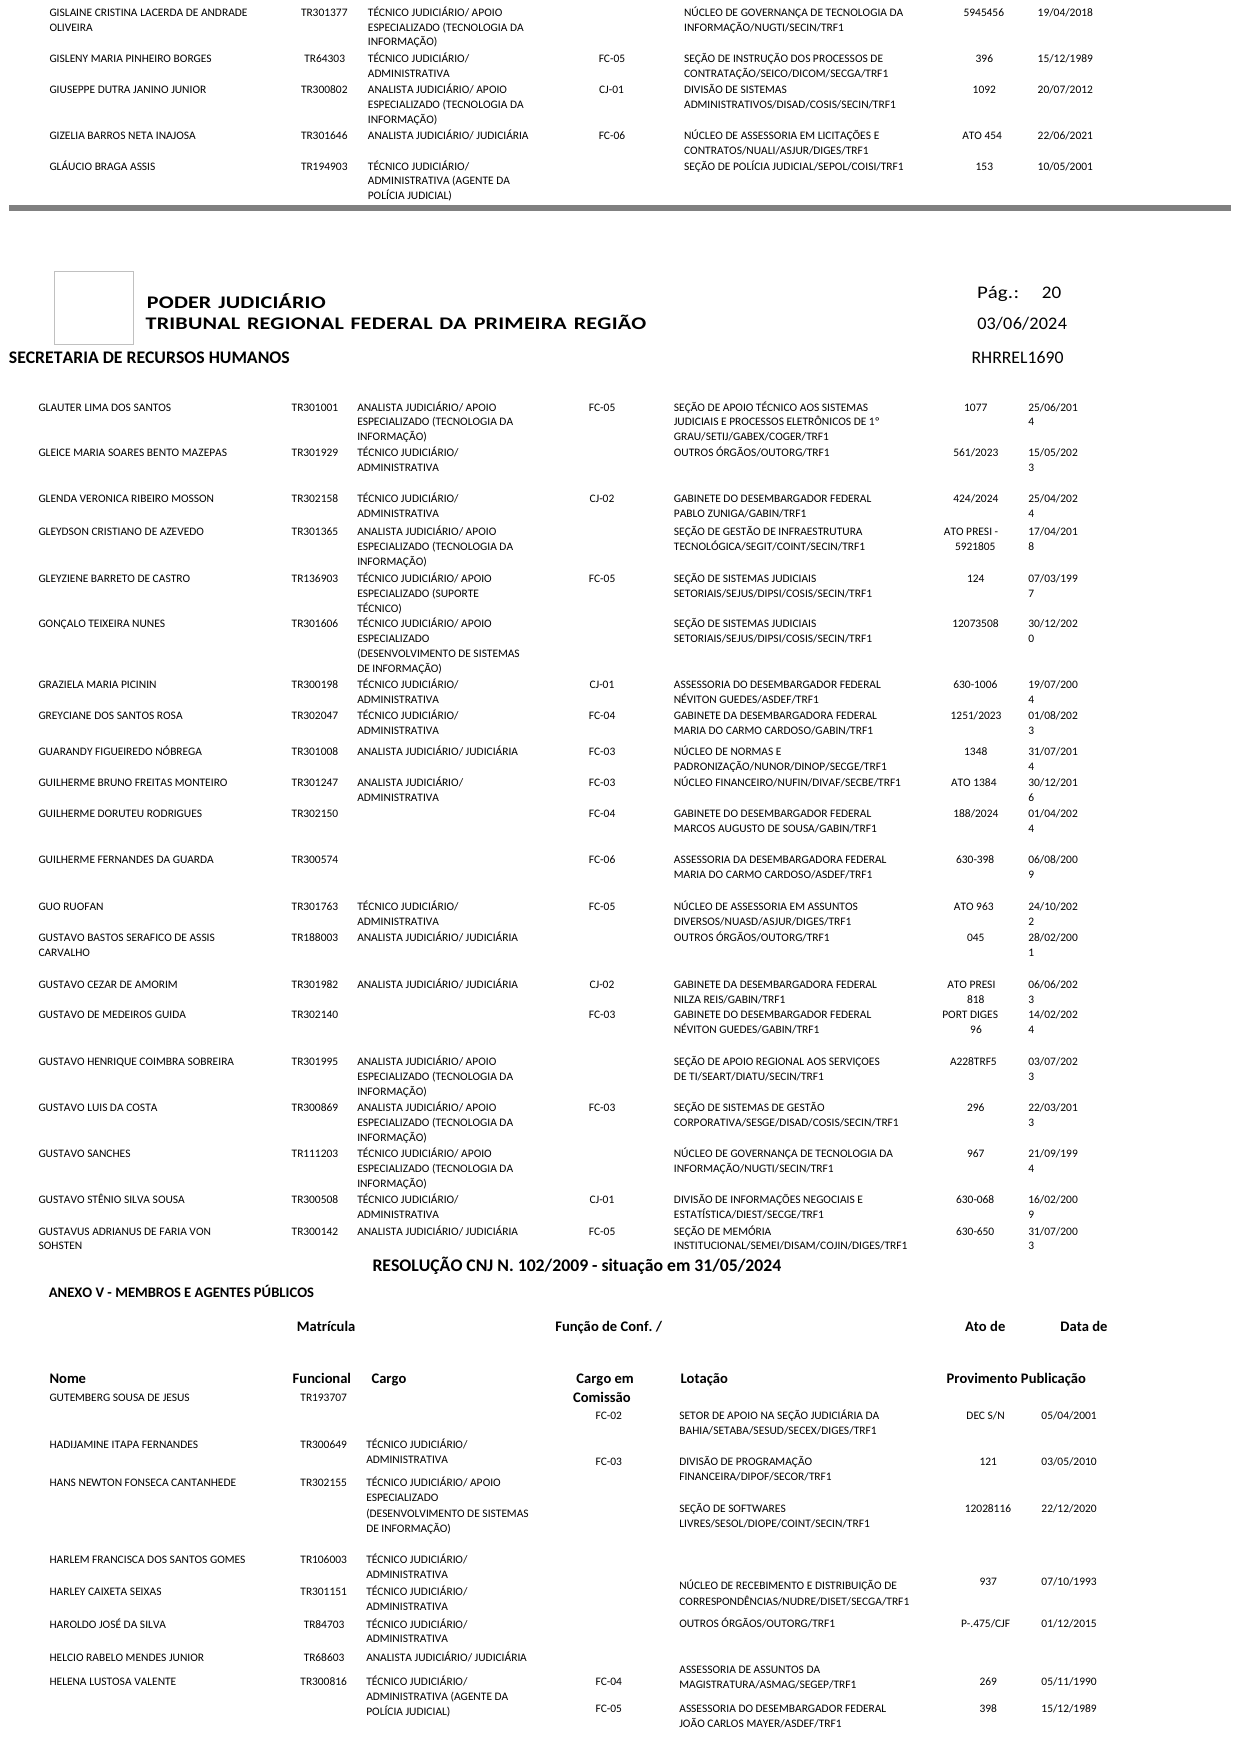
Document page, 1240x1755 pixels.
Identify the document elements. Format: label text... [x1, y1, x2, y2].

table_cell GUTEMBERG SOUSA DE JESUS [49, 1391, 292, 1437]
table_cell P-.475/CJF [955, 1616, 1041, 1662]
table_cell GABINETE DO DESEMBARGADOR FEDERAL MARCOS AUGUSTO DE SOUSA/GABIN/TRF1 [674, 806, 936, 853]
table_cell (DESENVOLVIMENTO DE SISTEMAS DE INFORMAÇÃO) [366, 1506, 556, 1553]
table_cell NÚCLEO DE ASSESSORIA EM LICITAÇÕES E CONTRATOS/NUALI/ASJUR/DIGES/TRF1 [684, 128, 942, 159]
table_cell 01/08/2023 [1028, 708, 1083, 744]
table_cell FC-06 [589, 853, 674, 899]
table_cell FC-03 [589, 776, 674, 806]
table_cell TÉCNICO JUDICIÁRIO/ ADMINISTRATIVA [368, 51, 576, 83]
table_cell ANALISTA JUDICIÁRIO/ APOIO ESPECIALIZADO (TECNOLOGIA DA INFORMAÇÃO) [357, 1101, 589, 1146]
table_cell 01/12/2015 [1041, 1616, 1106, 1662]
table_cell 30/12/2020 [1028, 617, 1083, 677]
table_cell TÉCNICO JUDICIÁRIO/ ADMINISTRATIVA [357, 445, 589, 492]
table_cell GABINETE DO DESEMBARGADOR FEDERAL NÉVITON GUEDES/GABIN/TRF1 [674, 1008, 936, 1054]
table_cell FC-04 [589, 708, 674, 744]
table_cell FC-05 [589, 571, 674, 617]
table_cell 630-650 [936, 1224, 1028, 1254]
table_cell TR64303 [293, 51, 368, 83]
table_cell [573, 1616, 679, 1662]
table_cell FC-02 [573, 1408, 679, 1454]
table_cell TÉCNICO JUDICIÁRIO/ ADMINISTRATIVA [357, 1193, 589, 1224]
table_cell [589, 525, 674, 571]
table_cell 561/2023 [936, 445, 1028, 492]
table_cell ASSESSORIA DO DESEMBARGADOR FEDERAL NÉVITON GUEDES/ASDEF/TRF1 [674, 677, 936, 708]
table_cell ATO PRESI - 5921805 [936, 525, 1028, 571]
table_cell ANALISTA JUDICIÁRIO/ APOIO ESPECIALIZADO (TECNOLOGIA DA INFORMAÇÃO) [368, 83, 576, 128]
table_cell SEÇÃO DE MEMÓRIA INSTITUCIONAL/SEMEI/DISAM/COJIN/DIGES/TRF1 [674, 1224, 936, 1254]
table_cell 03/05/2010 [1041, 1455, 1106, 1501]
table_cell 22/06/2021 [1038, 128, 1104, 159]
table_cell OUTROS ÓRGÃOS/OUTORG/TRF1 [679, 1616, 955, 1662]
table_cell TR301982 [291, 977, 357, 1008]
table_cell SEÇÃO DE GESTÃO DE INFRAESTRUTURA TECNOLÓGICA/SEGIT/COINT/SECIN/TRF1 [674, 525, 936, 571]
table_cell TR300816 [293, 1675, 366, 1721]
table_cell GIUSEPPE DUTRA JANINO JUNIOR [49, 83, 293, 128]
table_cell TR301008 [291, 745, 357, 776]
table_cell GABINETE DA DESEMBARGADORA FEDERAL MARIA DO CARMO CARDOSO/GABIN/TRF1 [674, 708, 936, 744]
table_cell NÚCLEO DE NORMAS E PADRONIZAÇÃO/NUNOR/DINOP/SECGE/TRF1 [674, 745, 936, 776]
table_header TR301001 [291, 400, 357, 445]
table_cell TR188003 [291, 931, 357, 977]
table_cell ASSESSORIA DE ASSUNTOS DA MAGISTRATURA/ASMAG/SEGEP/TRF1 [679, 1662, 955, 1702]
table_cell GUSTAVO SANCHES [38, 1146, 291, 1192]
table_cell PORT DIGES 96 [936, 1008, 1028, 1054]
table_cell TÉCNICO JUDICIÁRIO/ ADMINISTRATIVA [357, 708, 589, 744]
table_cell 045 [936, 931, 1028, 977]
table_cell FC-05 [589, 899, 674, 931]
table_header Nome [49, 1370, 292, 1391]
table_cell 630-398 [936, 853, 1028, 899]
table_cell 07/10/1993 [1041, 1548, 1106, 1616]
table_cell GUSTAVO DE MEDEIROS GUIDA [38, 1008, 291, 1054]
table_cell 03/07/2023 [1028, 1054, 1083, 1101]
table_header 25/06/2014 [1028, 400, 1083, 445]
table_cell ATO 454 [943, 128, 1037, 159]
table_cell TÉCNICO JUDICIÁRIO/ ADMINISTRATIVA [366, 1584, 556, 1617]
table_cell [946, 1548, 955, 1594]
table_cell TÉCNICO JUDICIÁRIO/ ADMINISTRATIVA [366, 1617, 556, 1650]
table_cell 121 [955, 1455, 1041, 1501]
table_cell TR302150 [291, 806, 357, 853]
table_cell FC-04 [589, 806, 674, 853]
table_cell [366, 1391, 556, 1437]
table_cell TR300869 [291, 1101, 357, 1146]
table_cell A228TRF5 [936, 1054, 1028, 1101]
table_cell TÉCNICO JUDICIÁRIO/ APOIO ESPECIALIZADO (SUPORTE TÉCNICO) [357, 571, 589, 617]
table_cell [357, 806, 589, 853]
table_cell TÉCNICO JUDICIÁRIO/ APOIO ESPECIALIZADO (DESENVOLVIMENTO DE SISTEMAS DE INFORMAÇÃO) [357, 617, 589, 677]
table_cell TR301151 [293, 1584, 366, 1617]
table_cell 05/11/1990 [1041, 1662, 1106, 1702]
table_cell TR301365 [291, 525, 357, 571]
table_cell FC-06 [576, 128, 684, 159]
table_cell TÉCNICO JUDICIÁRIO/ ADMINISTRATIVA (AGENTE DA POLÍCIA JUDICIAL) [366, 1675, 556, 1721]
table_cell GABINETE DA DESEMBARGADORA FEDERAL NILZA REIS/GABIN/TRF1 [674, 977, 936, 1008]
table_cell [357, 1008, 589, 1054]
table_cell TR300508 [291, 1193, 357, 1224]
table_cell [576, 159, 684, 205]
table_cell CJ-02 [589, 492, 674, 525]
table_cell ANALISTA JUDICIÁRIO/ JUDICIÁRIA [357, 931, 589, 977]
table_cell CORRESPONDÊNCIAS/NUDRE/DISET/SECGA/TRF1 [679, 1594, 955, 1616]
text SECRETARIA DE RECURSOS HUMANOS RHRREL1690 [9, 211, 1107, 368]
table_cell HAROLDO JOSÉ DA SILVA [49, 1617, 292, 1650]
table_cell 630-1006 [936, 677, 1028, 708]
table_cell [573, 1501, 679, 1547]
table_cell [576, 5, 684, 51]
table_cell TR300649 [293, 1437, 366, 1475]
table_cell 296 [936, 1101, 1028, 1146]
table_cell 30/12/2016 [1028, 776, 1083, 806]
table_cell TR302158 [291, 492, 357, 525]
table_cell GLÁUCIO BRAGA ASSIS [49, 159, 293, 205]
table_cell GLENDA VERONICA RIBEIRO MOSSON [38, 492, 291, 525]
table_cell TR301377 [293, 5, 368, 51]
table_cell ANALISTA JUDICIÁRIO/ JUDICIÁRIA [366, 1650, 556, 1674]
table_cell ATO 1384 [936, 776, 1028, 806]
table_cell 24/10/2022 [1028, 899, 1083, 931]
table_header Provimento Publicação [946, 1370, 1106, 1408]
table_cell FC-05 [576, 51, 684, 83]
table_cell 14/02/2024 [1028, 1008, 1083, 1054]
table_cell GUSTAVO HENRIQUE COIMBRA SOBREIRA [38, 1054, 291, 1101]
table_header Cargo [366, 1370, 556, 1391]
table_cell TR302047 [291, 708, 357, 744]
table_cell 01/04/2024 [1028, 806, 1083, 853]
table_cell [946, 1408, 955, 1454]
table_cell GABINETE DO DESEMBARGADOR FEDERAL PABLO ZUNIGA/GABIN/TRF1 [674, 492, 936, 525]
table_cell ASSESSORIA DA DESEMBARGADORA FEDERAL MARIA DO CARMO CARDOSO/ASDEF/TRF1 [674, 853, 936, 899]
table_cell [357, 853, 589, 899]
table_cell 10/05/2001 [1038, 159, 1104, 205]
table_cell GUSTAVO BASTOS SERAFICO DE ASSIS CARVALHO [38, 931, 291, 977]
table_header Funcional [293, 1370, 366, 1391]
table_cell 22/12/2020 [1041, 1501, 1106, 1547]
table_cell TR301606 [291, 617, 357, 677]
table_cell HANS NEWTON FONSECA CANTANHEDE [49, 1475, 292, 1506]
table_cell [589, 1054, 674, 1101]
table_cell TR300198 [291, 677, 357, 708]
table_cell GUILHERME FERNANDES DA GUARDA [38, 853, 291, 899]
table_cell TR300142 [291, 1224, 357, 1254]
table_header Cargo em Comissão [573, 1370, 679, 1408]
table_cell [589, 617, 674, 677]
table_cell GLEICE MARIA SOARES BENTO MAZEPAS [38, 445, 291, 492]
table_cell 630-068 [936, 1193, 1028, 1224]
table_cell TÉCNICO JUDICIÁRIO/ ADMINISTRATIVA (AGENTE DA POLÍCIA JUDICIAL) [368, 159, 576, 205]
table_cell GISLAINE CRISTINA LACERDA DE ANDRADE OLIVEIRA [49, 5, 293, 51]
table_cell CJ-02 [589, 977, 674, 1008]
table_cell 15/05/2023 [1028, 445, 1083, 492]
table_cell [293, 1506, 366, 1553]
table_cell GUSTAVO STÊNIO SILVA SOUSA [38, 1193, 291, 1224]
table_cell GLEYZIENE BARRETO DE CASTRO [38, 571, 291, 617]
table_cell GRAZIELA MARIA PICININ [38, 677, 291, 708]
table_cell SEÇÃO DE APOIO REGIONAL AOS SERVIÇOES DE TI/SEART/DIATU/SECIN/TRF1 [674, 1054, 936, 1101]
table_cell OUTROS ÓRGÃOS/OUTORG/TRF1 [674, 445, 936, 492]
table_cell ANALISTA JUDICIÁRIO/ JUDICIÁRIA [357, 745, 589, 776]
table_cell FC-03 [589, 1008, 674, 1054]
table_cell ANALISTA JUDICIÁRIO/ JUDICIÁRIA [357, 1224, 589, 1254]
table_cell TR136903 [291, 571, 357, 617]
table_header FC-05 [589, 400, 674, 445]
table_cell CJ-01 [576, 83, 684, 128]
table_cell [49, 1506, 292, 1553]
table_cell SEÇÃO DE SISTEMAS DE GESTÃO CORPORATIVA/SESGE/DISAD/COSIS/SECIN/TRF1 [674, 1101, 936, 1146]
table_cell 398 [955, 1702, 1041, 1733]
table_cell 15/12/1989 [1041, 1702, 1106, 1733]
table_cell TÉCNICO JUDICIÁRIO/ ADMINISTRATIVA [357, 492, 589, 525]
table_cell TÉCNICO JUDICIÁRIO/ APOIO ESPECIALIZADO [366, 1475, 556, 1506]
table_cell FC-05 [573, 1702, 679, 1733]
table_cell FC-03 [573, 1455, 679, 1501]
table_cell 21/09/1994 [1028, 1146, 1083, 1192]
table_header [564, 1340, 1106, 1751]
table_cell TR302140 [291, 1008, 357, 1054]
table_cell ATO PRESI 818 [936, 977, 1028, 1008]
table_header 1077 [936, 400, 1028, 445]
table_header SEÇÃO DE APOIO TÉCNICO AOS SISTEMAS JUDICIAIS E PROCESSOS ELETRÔNICOS DE 1º GRAU/SETIJ/GABEX/COGER/TRF1 [674, 400, 936, 445]
table_cell TR111203 [291, 1146, 357, 1192]
table_cell TÉCNICO JUDICIÁRIO/ ADMINISTRATIVA [366, 1437, 556, 1475]
table_header [49, 1340, 564, 1751]
table_cell 188/2024 [936, 806, 1028, 853]
table_cell NÚCLEO FINANCEIRO/NUFIN/DIVAF/SECBE/TRF1 [674, 776, 936, 806]
table_cell 16/02/2009 [1028, 1193, 1083, 1224]
table_cell GUILHERME DORUTEU RODRIGUES [38, 806, 291, 853]
table_cell GUILHERME BRUNO FREITAS MONTEIRO [38, 776, 291, 806]
table_cell 12073508 [936, 617, 1028, 677]
subtitle ANEXO V - MEMBROS E AGENTES PÚBLICOS [49, 1283, 1107, 1301]
table_cell GREYCIANE DOS SANTOS ROSA [38, 708, 291, 744]
table_cell TR301763 [291, 899, 357, 931]
table_cell HARLEM FRANCISCA DOS SANTOS GOMES [49, 1553, 292, 1584]
table_cell HADIJAMINE ITAPA FERNANDES [49, 1437, 292, 1475]
table_cell FC-04 [573, 1662, 679, 1702]
table_cell DIVISÃO DE INFORMAÇÕES NEGOCIAIS E ESTATÍSTICA/DIEST/SECGE/TRF1 [674, 1193, 936, 1224]
table_cell OUTROS ÓRGÃOS/OUTORG/TRF1 [674, 931, 936, 977]
table_cell 1348 [936, 745, 1028, 776]
table_cell 937 [955, 1548, 1041, 1616]
table_cell 269 [955, 1662, 1041, 1702]
table_cell NÚCLEO DE ASSESSORIA EM ASSUNTOS DIVERSOS/NUASD/ASJUR/DIGES/TRF1 [674, 899, 936, 931]
table_cell FC-03 [589, 1101, 674, 1146]
table_cell ANALISTA JUDICIÁRIO/ JUDICIÁRIA [357, 977, 589, 1008]
table_cell 31/07/2003 [1028, 1224, 1083, 1254]
table_cell NÚCLEO DE GOVERNANÇA DE TECNOLOGIA DA INFORMAÇÃO/NUGTI/SECIN/TRF1 [684, 5, 942, 51]
table_cell SEÇÃO DE SOFTWARES LIVRES/SESOL/DIOPE/COINT/SECIN/TRF1 [679, 1501, 946, 1547]
text RESOLUÇÃO CNJ N. 102/2009 - situação em 31/05/2024 [58, 1254, 1095, 1276]
table_cell TÉCNICO JUDICIÁRIO/ ADMINISTRATIVA [357, 899, 589, 931]
table_cell NÚCLEO DE RECEBIMENTO E DISTRIBUIÇÃO DE [679, 1548, 946, 1594]
table_cell GLEYDSON CRISTIANO DE AZEVEDO [38, 525, 291, 571]
table_cell DEC S/N [955, 1408, 1041, 1454]
table_cell [589, 445, 674, 492]
table_header GLAUTER LIMA DOS SANTOS [38, 400, 291, 445]
table_cell TR68603 [293, 1650, 366, 1674]
table_cell HELENA LUSTOSA VALENTE [49, 1675, 292, 1721]
table_cell 07/03/1997 [1028, 571, 1083, 617]
table_cell GISLENY MARIA PINHEIRO BORGES [49, 51, 293, 83]
table_cell SETOR DE APOIO NA SEÇÃO JUDICIÁRIA DA BAHIA/SETABA/SESUD/SECEX/DIGES/TRF1 [679, 1408, 946, 1454]
table_cell HARLEY CAIXETA SEIXAS [49, 1584, 292, 1617]
table_cell 1092 [943, 83, 1037, 128]
table_cell GUO RUOFAN [38, 899, 291, 931]
table_cell 124 [936, 571, 1028, 617]
table_cell 5945456 [943, 5, 1037, 51]
table_cell 19/04/2018 [1038, 5, 1104, 51]
table_cell 967 [936, 1146, 1028, 1192]
table_cell TÉCNICO JUDICIÁRIO/ ADMINISTRATIVA [357, 677, 589, 708]
table_cell GUSTAVUS ADRIANUS DE FARIA VON SOHSTEN [38, 1224, 291, 1254]
table_cell GUSTAVO LUIS DA COSTA [38, 1101, 291, 1146]
table_cell GUSTAVO CEZAR DE AMORIM [38, 977, 291, 1008]
table_cell TR301995 [291, 1054, 357, 1101]
table_cell ANALISTA JUDICIÁRIO/ APOIO ESPECIALIZADO (TECNOLOGIA DA INFORMAÇÃO) [357, 1054, 589, 1101]
text Matrícula Função de Conf. / Ato de Data de [38, 1309, 1107, 1337]
table_cell ATO 963 [936, 899, 1028, 931]
table_cell 15/12/1989 [1038, 51, 1104, 83]
table_cell FC-05 [589, 1224, 674, 1254]
table_cell 06/08/2009 [1028, 853, 1083, 899]
table_cell 28/02/2001 [1028, 931, 1083, 977]
table_cell HELCIO RABELO MENDES JUNIOR [49, 1650, 292, 1674]
table_cell TR301929 [291, 445, 357, 492]
table_cell 06/06/2023 [1028, 977, 1083, 1008]
table_cell CJ-01 [589, 677, 674, 708]
table_cell GONÇALO TEIXEIRA NUNES [38, 617, 291, 677]
table_cell 17/04/2018 [1028, 525, 1083, 571]
table_cell 396 [943, 51, 1037, 83]
table_cell TÉCNICO JUDICIÁRIO/ APOIO ESPECIALIZADO (TECNOLOGIA DA INFORMAÇÃO) [357, 1146, 589, 1192]
table_cell GUARANDY FIGUEIREDO NÓBREGA [38, 745, 291, 776]
table_cell FC-03 [589, 745, 674, 776]
table_cell 1251/2023 [936, 708, 1028, 744]
table_cell 12028116 [955, 1501, 1041, 1547]
table_cell 22/03/2013 [1028, 1101, 1083, 1146]
table_cell [946, 1455, 955, 1501]
table_cell TR301247 [291, 776, 357, 806]
table_cell TÉCNICO JUDICIÁRIO/ APOIO ESPECIALIZADO (TECNOLOGIA DA INFORMAÇÃO) [368, 5, 576, 51]
table_cell 31/07/2014 [1028, 745, 1083, 776]
table_cell TÉCNICO JUDICIÁRIO/ ADMINISTRATIVA [366, 1553, 556, 1584]
table_cell TR84703 [293, 1617, 366, 1650]
table_cell TR193707 [293, 1391, 366, 1437]
table_cell GIZELIA BARROS NETA INAJOSA [49, 128, 293, 159]
table_cell SEÇÃO DE SISTEMAS JUDICIAIS SETORIAIS/SEJUS/DIPSI/COSIS/SECIN/TRF1 [674, 571, 936, 617]
table_cell ANALISTA JUDICIÁRIO/ ADMINISTRATIVA [357, 776, 589, 806]
table_cell DIVISÃO DE PROGRAMAÇÃO FINANCEIRA/DIPOF/SECOR/TRF1 [679, 1455, 946, 1501]
table_cell TR302155 [293, 1475, 366, 1506]
table_cell 19/07/2004 [1028, 677, 1083, 708]
table_cell TR300802 [293, 83, 368, 128]
table_cell 25/04/2024 [1028, 492, 1083, 525]
table_cell [946, 1501, 955, 1547]
table_cell SEÇÃO DE POLÍCIA JUDICIAL/SEPOL/COISI/TRF1 [684, 159, 942, 205]
table_cell [589, 931, 674, 977]
table_cell TR194903 [293, 159, 368, 205]
table_cell ANALISTA JUDICIÁRIO/ JUDICIÁRIA [368, 128, 576, 159]
table_cell TR300574 [291, 853, 357, 899]
table_cell TR106003 [293, 1553, 366, 1584]
table_cell 20/07/2012 [1038, 83, 1104, 128]
table_cell SEÇÃO DE SISTEMAS JUDICIAIS SETORIAIS/SEJUS/DIPSI/COSIS/SECIN/TRF1 [674, 617, 936, 677]
table_header ANALISTA JUDICIÁRIO/ APOIO ESPECIALIZADO (TECNOLOGIA DA INFORMAÇÃO) [357, 400, 589, 445]
table_cell TR301646 [293, 128, 368, 159]
table_cell [573, 1548, 679, 1616]
table_cell 153 [943, 159, 1037, 205]
table_cell 05/04/2001 [1041, 1408, 1106, 1454]
table_cell ASSESSORIA DO DESEMBARGADOR FEDERAL JOÃO CARLOS MAYER/ASDEF/TRF1 [679, 1702, 955, 1733]
table_cell CJ-01 [589, 1193, 674, 1224]
table_header Lotação [679, 1370, 946, 1408]
table_cell NÚCLEO DE GOVERNANÇA DE TECNOLOGIA DA INFORMAÇÃO/NUGTI/SECIN/TRF1 [674, 1146, 936, 1192]
table_cell SEÇÃO DE INSTRUÇÃO DOS PROCESSOS DE CONTRATAÇÃO/SEICO/DICOM/SECGA/TRF1 [684, 51, 942, 83]
table_cell DIVISÃO DE SISTEMAS ADMINISTRATIVOS/DISAD/COSIS/SECIN/TRF1 [684, 83, 942, 128]
table_cell [589, 1146, 674, 1192]
table_cell ANALISTA JUDICIÁRIO/ APOIO ESPECIALIZADO (TECNOLOGIA DA INFORMAÇÃO) [357, 525, 589, 571]
table_cell 424/2024 [936, 492, 1028, 525]
